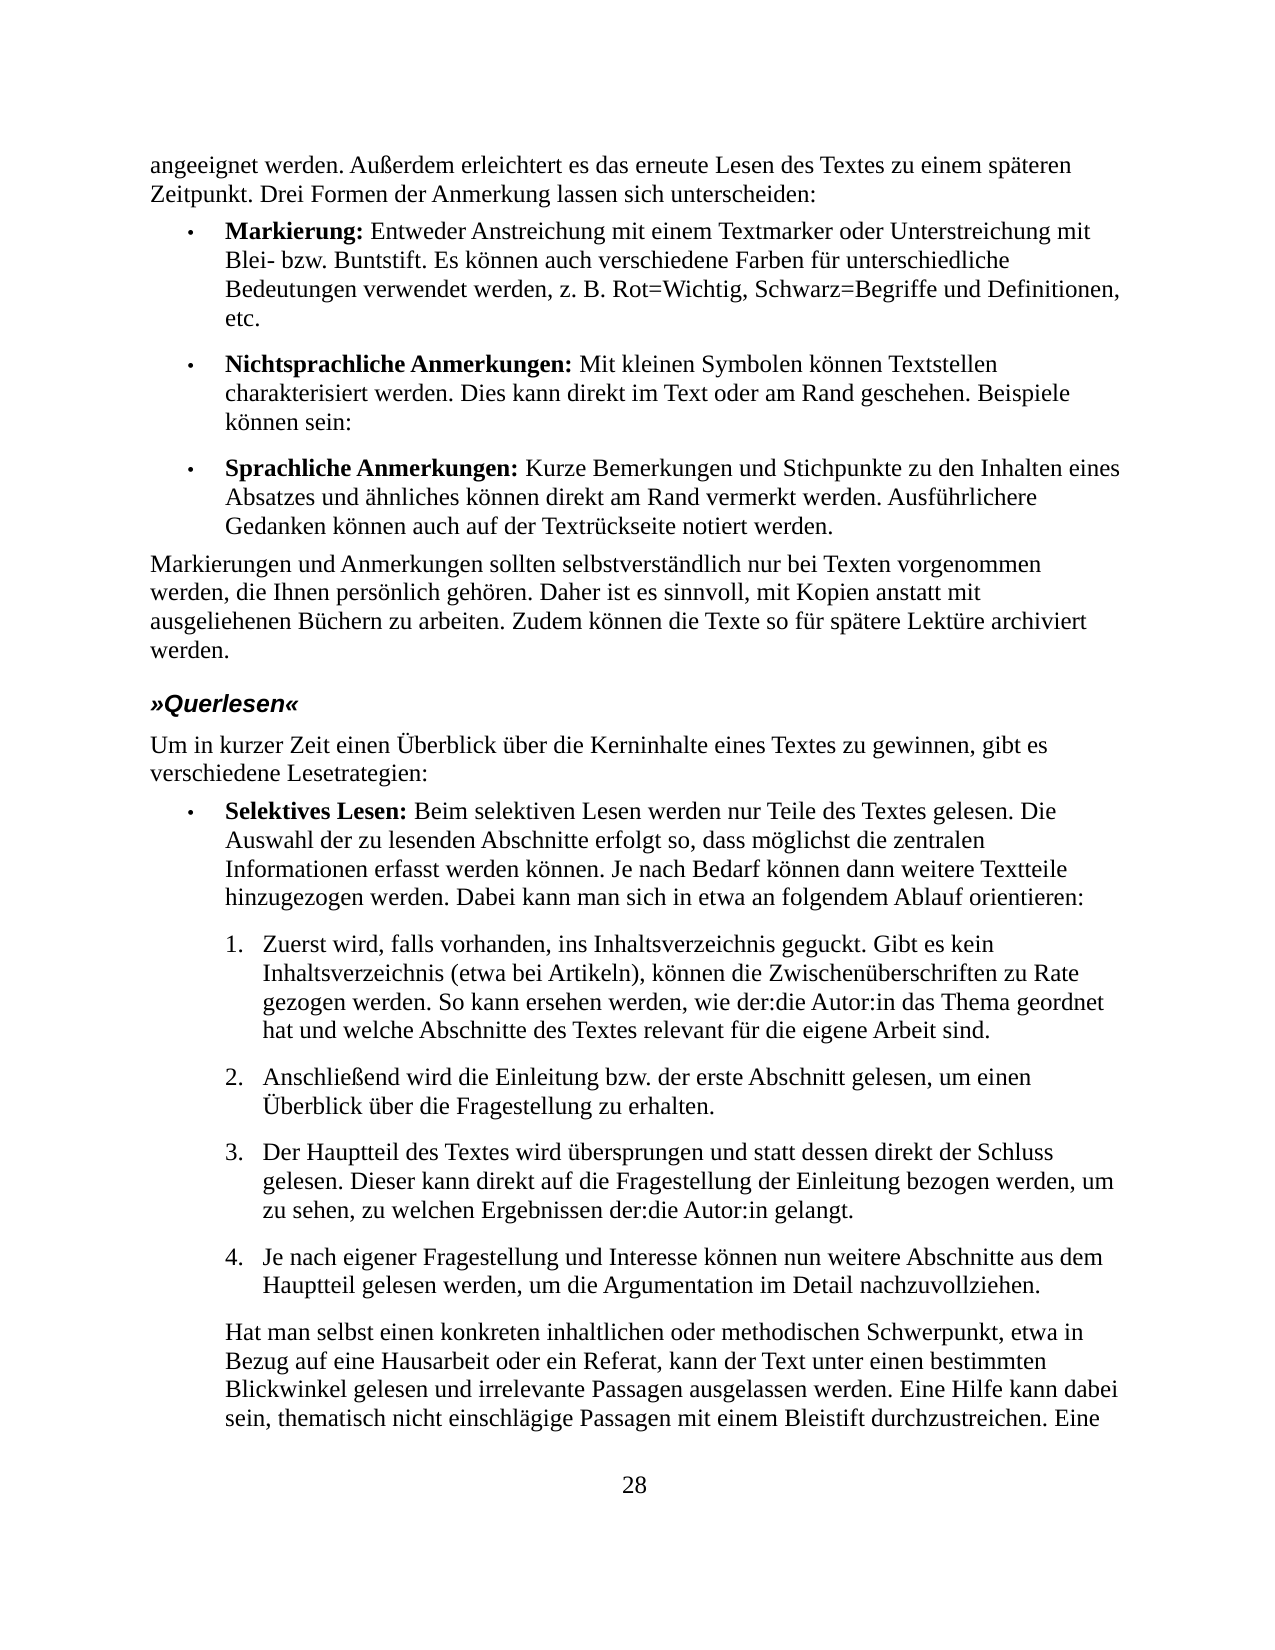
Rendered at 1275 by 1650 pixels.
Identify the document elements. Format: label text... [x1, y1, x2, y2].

list Der Hauptteil des Textes wird übersprungen und statt dessen direkt der Schluss gelesen. Dieser kann direkt auf die Fragestellung der Einleitung bezogen werden, um zu sehen, zu welchen Ergebnissen der:die Autor:in gelangt. [225, 1137, 1125, 1224]
list Nichtsprachliche Anmerkungen: Mit kleinen Symbolen können Textstellen charakterisiert werden. Dies kann direkt im Text oder am Rand geschehen. Beispiele können sein: [187, 349, 1125, 436]
subtitle »Querlesen« [150, 689, 1125, 717]
text Markierungen und Anmerkungen sollten selbstverständlich nur bei Texten vorgenommen werden, die Ihnen persönlich gehören. Daher ist es sinnvoll, mit Kopien anstatt mit ausgeliehenen Büchern zu arbeiten. Zudem können die Texte so für spätere Lektüre archiviert werden. [150, 549, 1125, 664]
list Anschließend wird die Einleitung bzw. der erste Abschnitt gelesen, um einen Überblick über die Fragestellung zu erhalten. [225, 1062, 1125, 1119]
list Sprachliche Anmerkungen: Kurze Bemerkungen und Stichpunkte zu den Inhalten eines Absatzes und ähnliches können direkt am Rand vermerkt werden. Ausführlichere Gedanken können auch auf der Textrückseite notiert werden. [187, 453, 1125, 540]
list Selektives Lesen: Beim selektiven Lesen werden nur Teile des Textes gelesen. Die Auswahl der zu lesenden Abschnitte erfolgt so, dass möglichst die zentralen Informationen erfasst werden können. Je nach Bedarf können dann weitere Textteile hinzugezogen werden. Dabei kann man sich in etwa an folgendem Ablauf orientieren: [187, 796, 1125, 911]
text angeeignet werden. Außerdem erleichtert es das erneute Lesen des Textes zu einem späteren Zeitpunkt. Drei Formen der Anmerkung lassen sich unterscheiden: [150, 150, 1125, 207]
text Um in kurzer Zeit einen Überblick über die Kerninhalte eines Textes zu gewinnen, gibt es verschiedene Lesetrategien: [150, 730, 1125, 787]
list Hat man selbst einen konkreten inhaltlichen oder methodischen Schwerpunkt, etwa in Bezug auf eine Hausarbeit oder ein Referat, kann der Text unter einen bestimmten Blickwinkel gelesen und irrelevante Passagen ausgelassen werden. Eine Hilfe kann dabei sein, thematisch nicht einschlägige Passagen mit einem Bleistift durchzustreichen. Eine [187, 1317, 1125, 1432]
list Je nach eigener Fragestellung und Interesse können nun weitere Abschnitte aus dem Hauptteil gelesen werden, um die Argumentation im Detail nachzuvollziehen. [225, 1242, 1125, 1299]
list Markierung: Entweder Anstreichung mit einem Textmarker oder Unterstreichung mit Blei- bzw. Buntstift. Es können auch verschiedene Farben für unterschiedliche Bedeutungen verwendet werden, z. B. Rot=Wichtig, Schwarz=Begriffe und Definitionen, etc. [187, 216, 1125, 331]
list Zuerst wird, falls vorhanden, ins Inhaltsverzeichnis geguckt. Gibt es kein Inhaltsverzeichnis (etwa bei Artikeln), können die Zwischenüberschriften zu Rate gezogen werden. So kann ersehen werden, wie der:die Autor:in das Thema geordnet hat und welche Abschnitte des Textes relevant für die eigene Arbeit sind. [225, 929, 1125, 1044]
